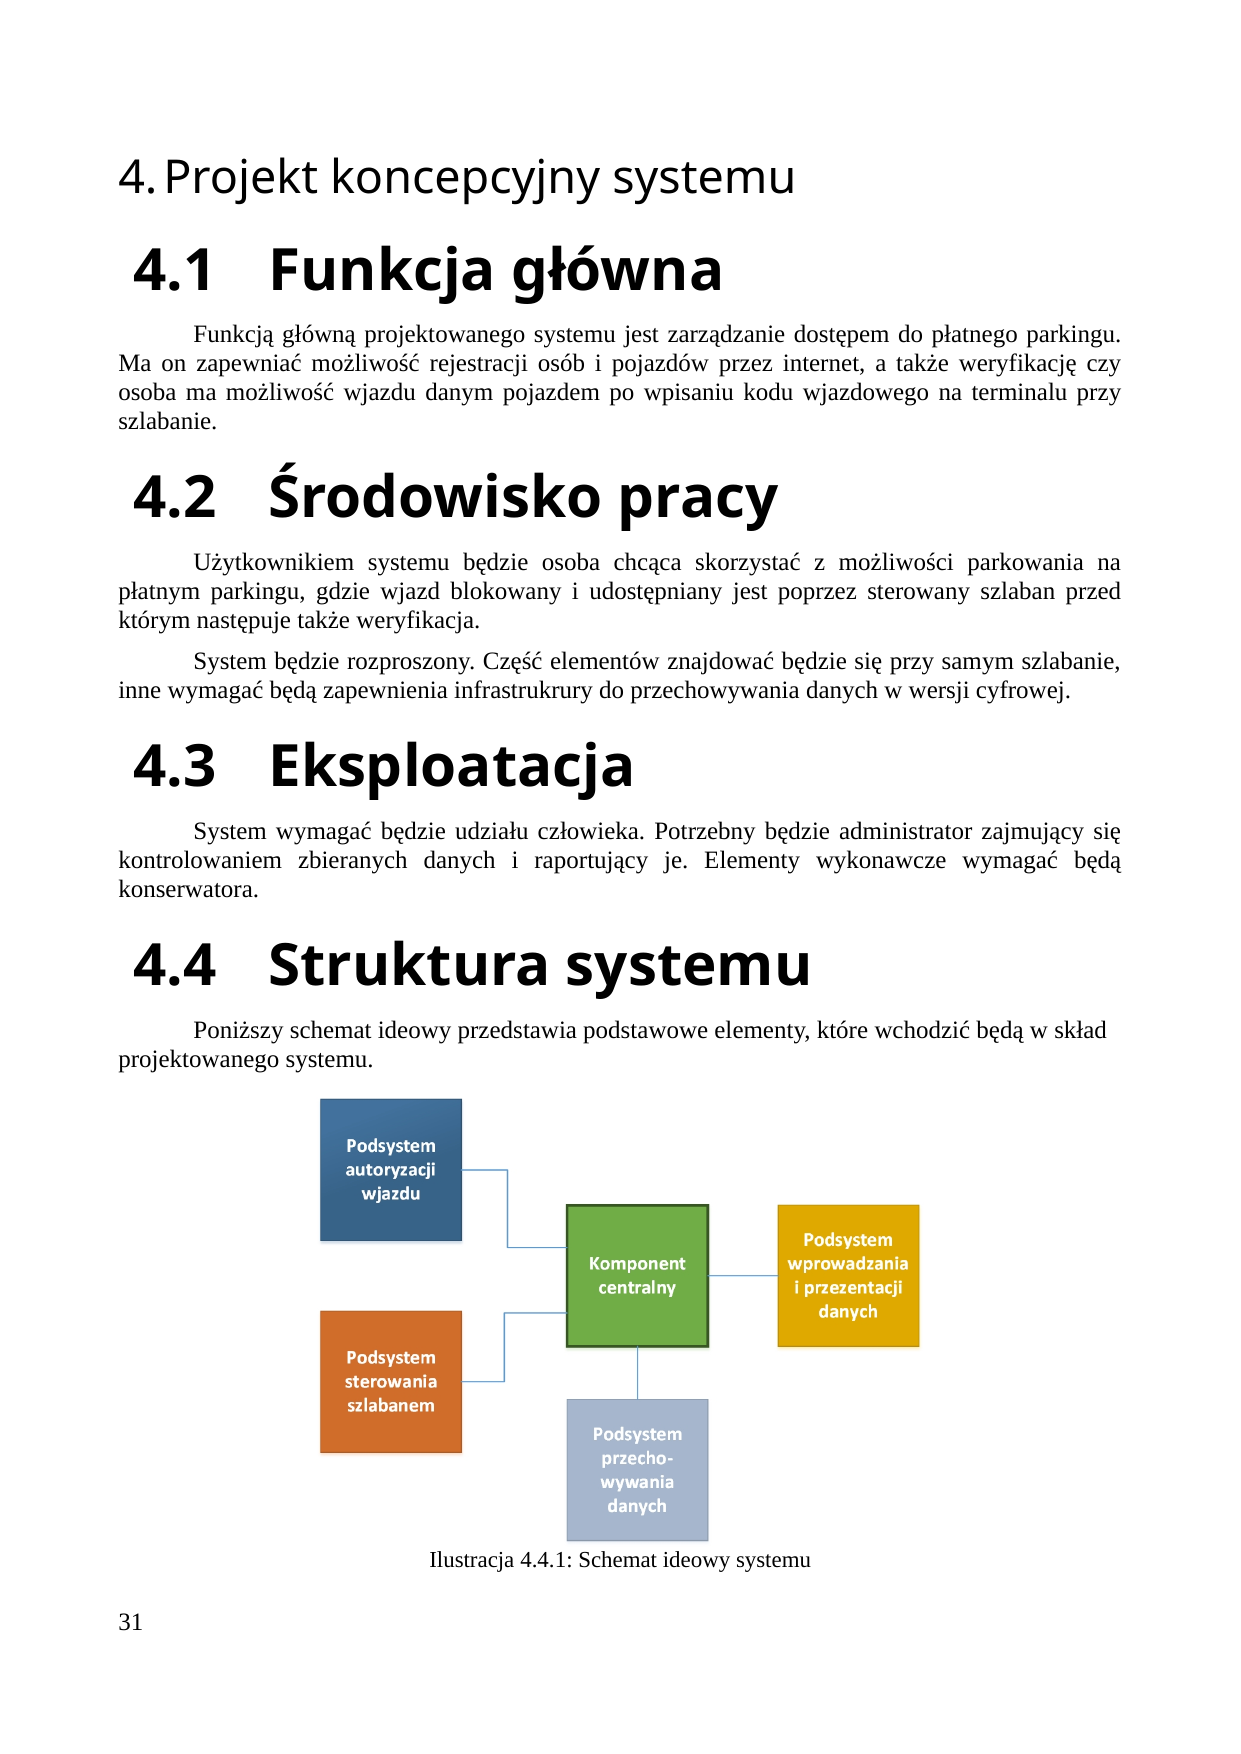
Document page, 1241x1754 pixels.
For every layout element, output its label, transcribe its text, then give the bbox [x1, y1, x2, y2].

text Poniższy schemat ideowy przedstawia podstawowe elementy, które wchodzić będą w skład projektowanego systemu. [118, 1015, 1122, 1073]
text Funkcją główną projektowanego systemu jest zarządzanie dostępem do płatnego parkingu. Ma on zapewniać możliwość rejestracji osób i pojazdów przez internet, a także weryfikację czy osoba ma możliwość wjazdu danym pojazdem po wpisaniu kodu wjazdowego na terminalu przy szlabanie. [118, 319, 1122, 434]
text System będzie rozproszony. Część elementów znajdować będzie się przy samym szlabanie, inne wymagać będą zapewnienia infrastrukrury do przechowywania danych w wersji cyfrowej. [118, 646, 1122, 703]
text Użytkownikiem systemu będzie osoba chcąca skorzystać z możliwości parkowania na płatnym parkingu, gdzie wjazd blokowany i udostępniany jest poprzez sterowany szlaban przed którym następuje także weryfikacja. [118, 547, 1122, 633]
text System wymagać będzie udziału człowieka. Potrzebny będzie administrator zajmujący się kontrolowaniem zbieranych danych i raportujący je. Elementy wykonawcze wymagać będą konserwatora. [118, 816, 1122, 903]
picture [316, 1097, 924, 1547]
subtitle Projekt koncepcyjny systemu [118, 143, 1122, 207]
subtitle Środowisko pracy [118, 455, 1122, 535]
subtitle Struktura systemu [118, 923, 1122, 1003]
subtitle Eksploatacja [118, 724, 1122, 804]
text Ilustracja 4.4.1: Schemat ideowy systemu [316, 1547, 924, 1573]
subtitle Funkcja główna [118, 227, 1122, 307]
